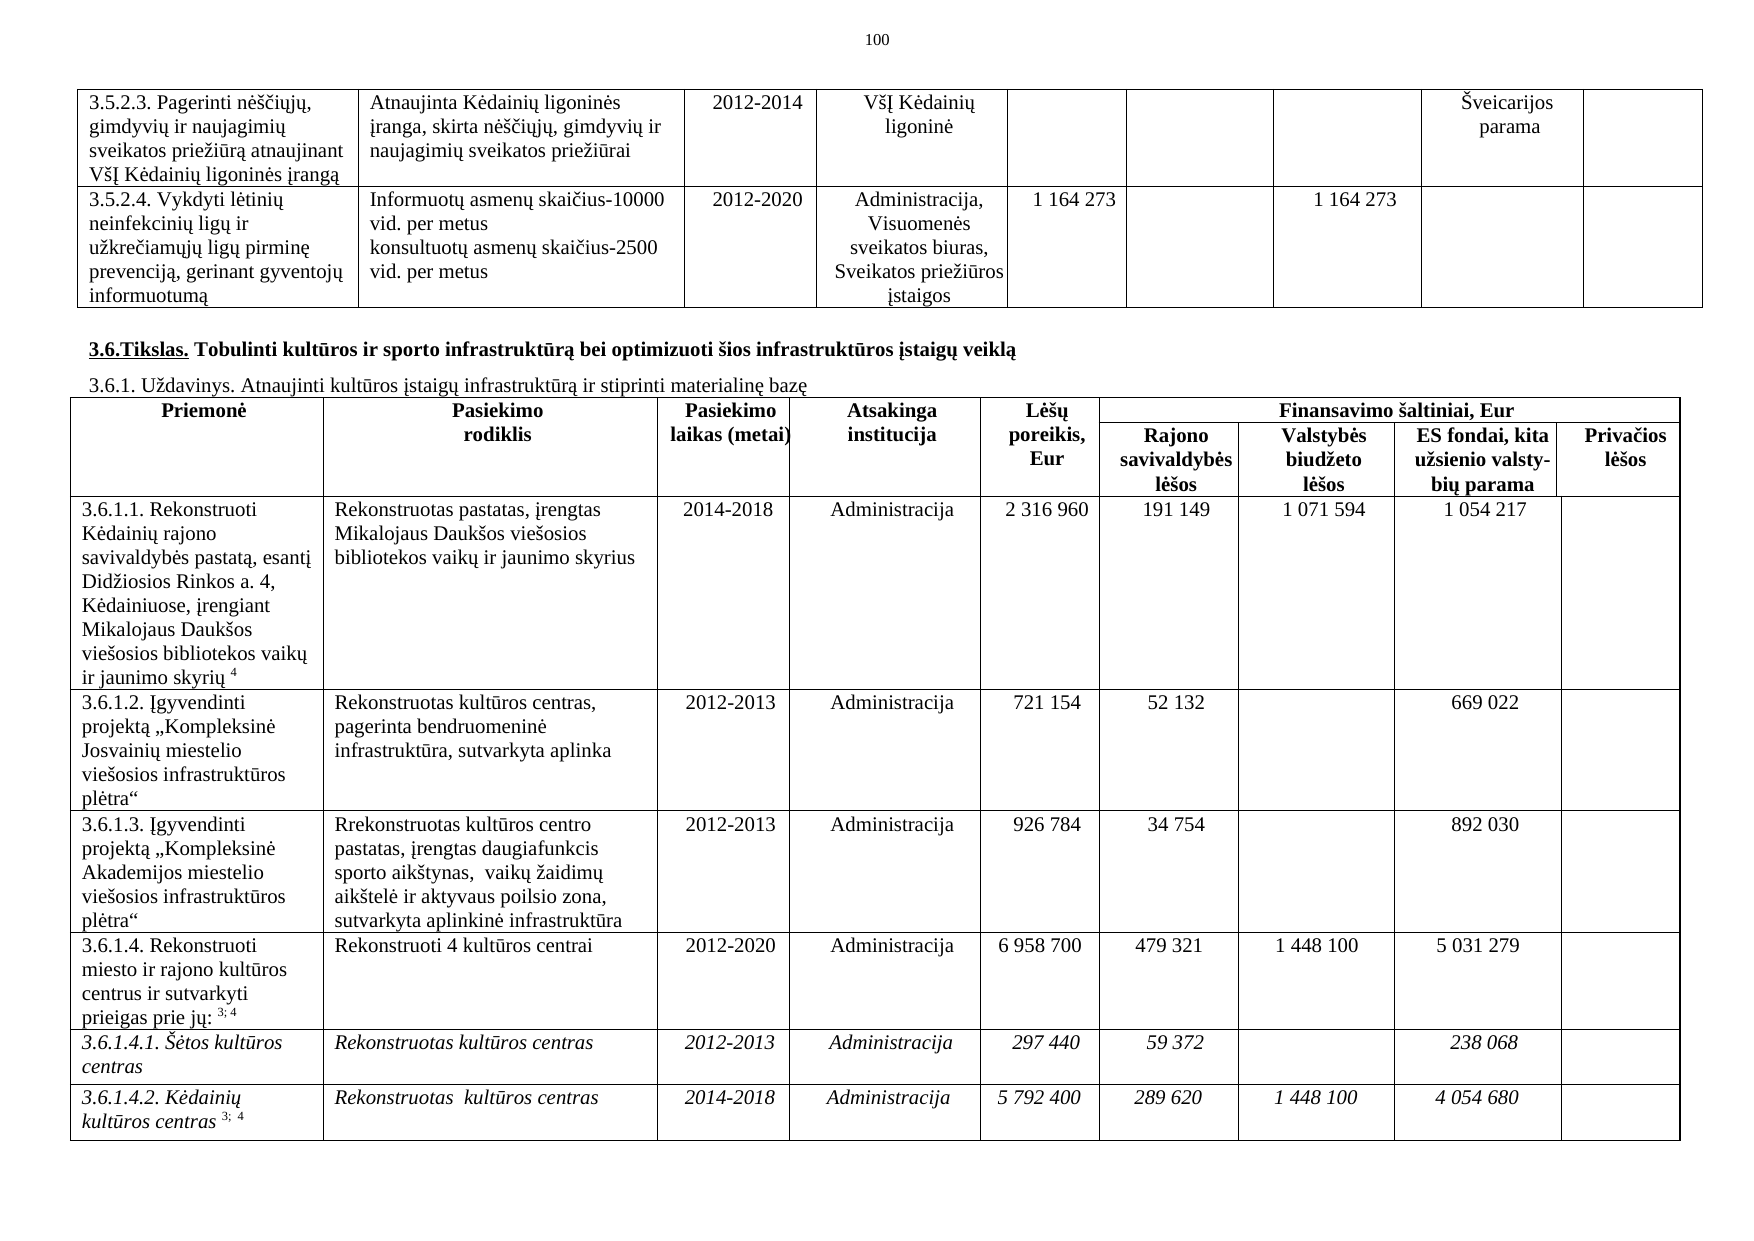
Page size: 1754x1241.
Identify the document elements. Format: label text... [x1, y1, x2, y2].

table_cell 3.5.2.3. Pagerinti nėščiųjų, gimdyvių ir naujagimių sveikatos priežiūrą atnaujinant VšĮ Kėdainių ligoninės įrangą [78, 90, 358, 186]
table_cell 3.6.1.2. Įgyvendinti projektą „Kompleksinė Josvainių miestelio viešosios infrastruktūros plėtra“ [71, 690, 323, 810]
table_cell 1 164 273 [1274, 187, 1421, 307]
table_cell 4 054 680 [1395, 1085, 1561, 1139]
table_cell 2 316 960 [981, 497, 1099, 689]
table_cell [1008, 90, 1126, 186]
table_cell 669 022 [1395, 690, 1561, 810]
table_cell 2012-2014 [685, 90, 816, 186]
table_cell 34 754 [1100, 811, 1238, 932]
table_header Atsakinga institucija [790, 398, 980, 496]
table_cell [1562, 1030, 1679, 1084]
table_cell 1 071 594 [1239, 497, 1394, 689]
table_cell ES fondai, kita užsienio valsty-bių parama [1395, 423, 1556, 496]
table_cell Rekonstruotas pastatas, įrengtas Mikalojaus Daukšos viešosios bibliotekos vaikų ir jaunimo skyrius [324, 497, 657, 689]
table_cell 2012-2013 [658, 690, 789, 810]
table_cell 2014-2018 [658, 497, 789, 689]
table_cell [1562, 497, 1679, 689]
table_cell Rrekonstruotas kultūros centro pastatas, įrengtas daugiafunkcis sporto aikštynas, vaikų žaidimų aikštelė ir aktyvaus poilsio zona, sutvarkyta aplinkinė infrastruktūra [324, 811, 657, 932]
table_cell 721 154 [981, 690, 1099, 810]
table_cell 3.6.1.4.1. Šėtos kultūros centras [71, 1030, 323, 1084]
table_cell Rajono savivaldybės lėšos [1100, 423, 1238, 496]
table_cell 2012-2013 [658, 811, 789, 932]
table_cell 2012-2020 [685, 187, 816, 307]
table_cell 3.6.1.3. Įgyvendinti projektą „Kompleksinė Akademijos miestelio viešosios infrastruktūros plėtra“ [71, 811, 323, 932]
table_cell 2012-2020 [658, 933, 789, 1029]
table_cell 297 440 [981, 1030, 1099, 1084]
table_cell Rekonstruoti 4 kultūros centrai [324, 933, 657, 1029]
table_cell VšĮ Kėdainių ligoninė [817, 90, 1007, 186]
table_cell 2014-2018 [658, 1085, 789, 1139]
table_cell Administracija [790, 497, 980, 689]
table_cell [1274, 90, 1421, 186]
table_cell 191 149 [1100, 497, 1238, 689]
table_cell 3.6.1.4.2. Kėdainių kultūros centras 3; 4 [71, 1085, 323, 1139]
table_header Lėšų poreikis, Eur [981, 398, 1099, 496]
table_cell [1239, 811, 1394, 932]
table_cell 926 784 [981, 811, 1099, 932]
table_cell [1239, 690, 1394, 810]
table_cell Administracija [790, 933, 980, 1029]
table_cell [1562, 811, 1679, 932]
table_cell 1 164 273 [1008, 187, 1126, 307]
table_cell Administracija, Visuomenės sveikatos biuras, Sveikatos priežiūros įstaigos [817, 187, 1007, 307]
table_cell Administracija [790, 811, 980, 932]
table_cell 3.6.1.4. Rekonstruoti miesto ir rajono kultūros centrus ir sutvarkyti prieigas prie jų: 3; 4 [71, 933, 323, 1029]
table_cell 1 448 100 [1239, 933, 1394, 1029]
table_cell [1562, 1085, 1679, 1139]
table_header Pasiekimo rodiklis [324, 398, 657, 496]
text 3.6.Tikslas. tobulinti kultūros ir sporto infrastruktūrą bei optimizuoti šios infrastruktūros įstaigų veiklą [89, 337, 1665, 361]
table_cell 479 321 [1100, 933, 1238, 1029]
table_cell Šveicarijos parama [1422, 90, 1583, 186]
table_cell [1562, 933, 1679, 1029]
table_cell Valstybės biudžeto lėšos [1239, 423, 1394, 496]
table_cell [1127, 187, 1273, 307]
table_cell Administracija [790, 690, 980, 810]
table_cell Administracija [790, 1030, 980, 1084]
table_cell Privačios lėšos [1557, 423, 1679, 496]
table_header Pasiekimo laikas (metai) [658, 398, 789, 496]
table_cell 2012-2013 [658, 1030, 789, 1084]
table_cell Rekonstruotas kultūros centras, pagerinta bendruomeninė infrastruktūra, sutvarkyta aplinka [324, 690, 657, 810]
table_cell [1584, 90, 1702, 186]
table_cell [1422, 187, 1583, 307]
table_cell 52 132 [1100, 690, 1238, 810]
table_cell 5 792 400 [981, 1085, 1099, 1139]
text 3.6.1. Uždavinys. Atnaujinti kultūros įstaigų infrastruktūrą ir stiprinti materialinę bazę [89, 373, 1679, 397]
table_cell 5 031 279 [1395, 933, 1561, 1029]
table_cell 3.5.2.4. Vykdyti lėtinių neinfekcinių ligų ir užkrečiamųjų ligų pirminę prevenciją, gerinant gyventojų informuotumą [78, 187, 358, 307]
table_cell 1 448 100 [1239, 1085, 1394, 1139]
table_cell 3.6.1.1. Rekonstruoti Kėdainių rajono savivaldybės pastatą, esantį Didžiosios Rinkos a. 4, Kėdainiuose, įrengiant Mikalojaus Daukšos viešosios bibliotekos vaikų ir jaunimo skyrių 4 [71, 497, 323, 689]
table_cell Atnaujinta Kėdainių ligoninės įranga, skirta nėščiųjų, gimdyvių ir naujagimių sveikatos priežiūrai [359, 90, 684, 186]
table_cell [1127, 90, 1273, 186]
table_cell Rekonstruotas kultūros centras [324, 1085, 657, 1139]
table_cell 1 054 217 [1395, 497, 1561, 689]
table_cell Administracija [790, 1085, 980, 1139]
table_cell 6 958 700 [981, 933, 1099, 1029]
table_cell Informuotų asmenų skaičius-10000 vid. per metus konsultuotų asmenų skaičius-2500 vid. per metus [359, 187, 684, 307]
table_header Finansavimo šaltiniai, Eur [1100, 398, 1679, 422]
table_cell 289 620 [1100, 1085, 1238, 1139]
table_cell 892 030 [1395, 811, 1561, 932]
table_cell 238 068 [1395, 1030, 1561, 1084]
table_cell 59 372 [1100, 1030, 1238, 1084]
table_cell Rekonstruotas kultūros centras [324, 1030, 657, 1084]
table_cell [1584, 187, 1702, 307]
table_cell [1239, 1030, 1394, 1084]
table_header Priemonė [71, 398, 323, 496]
table_cell [1562, 690, 1679, 810]
